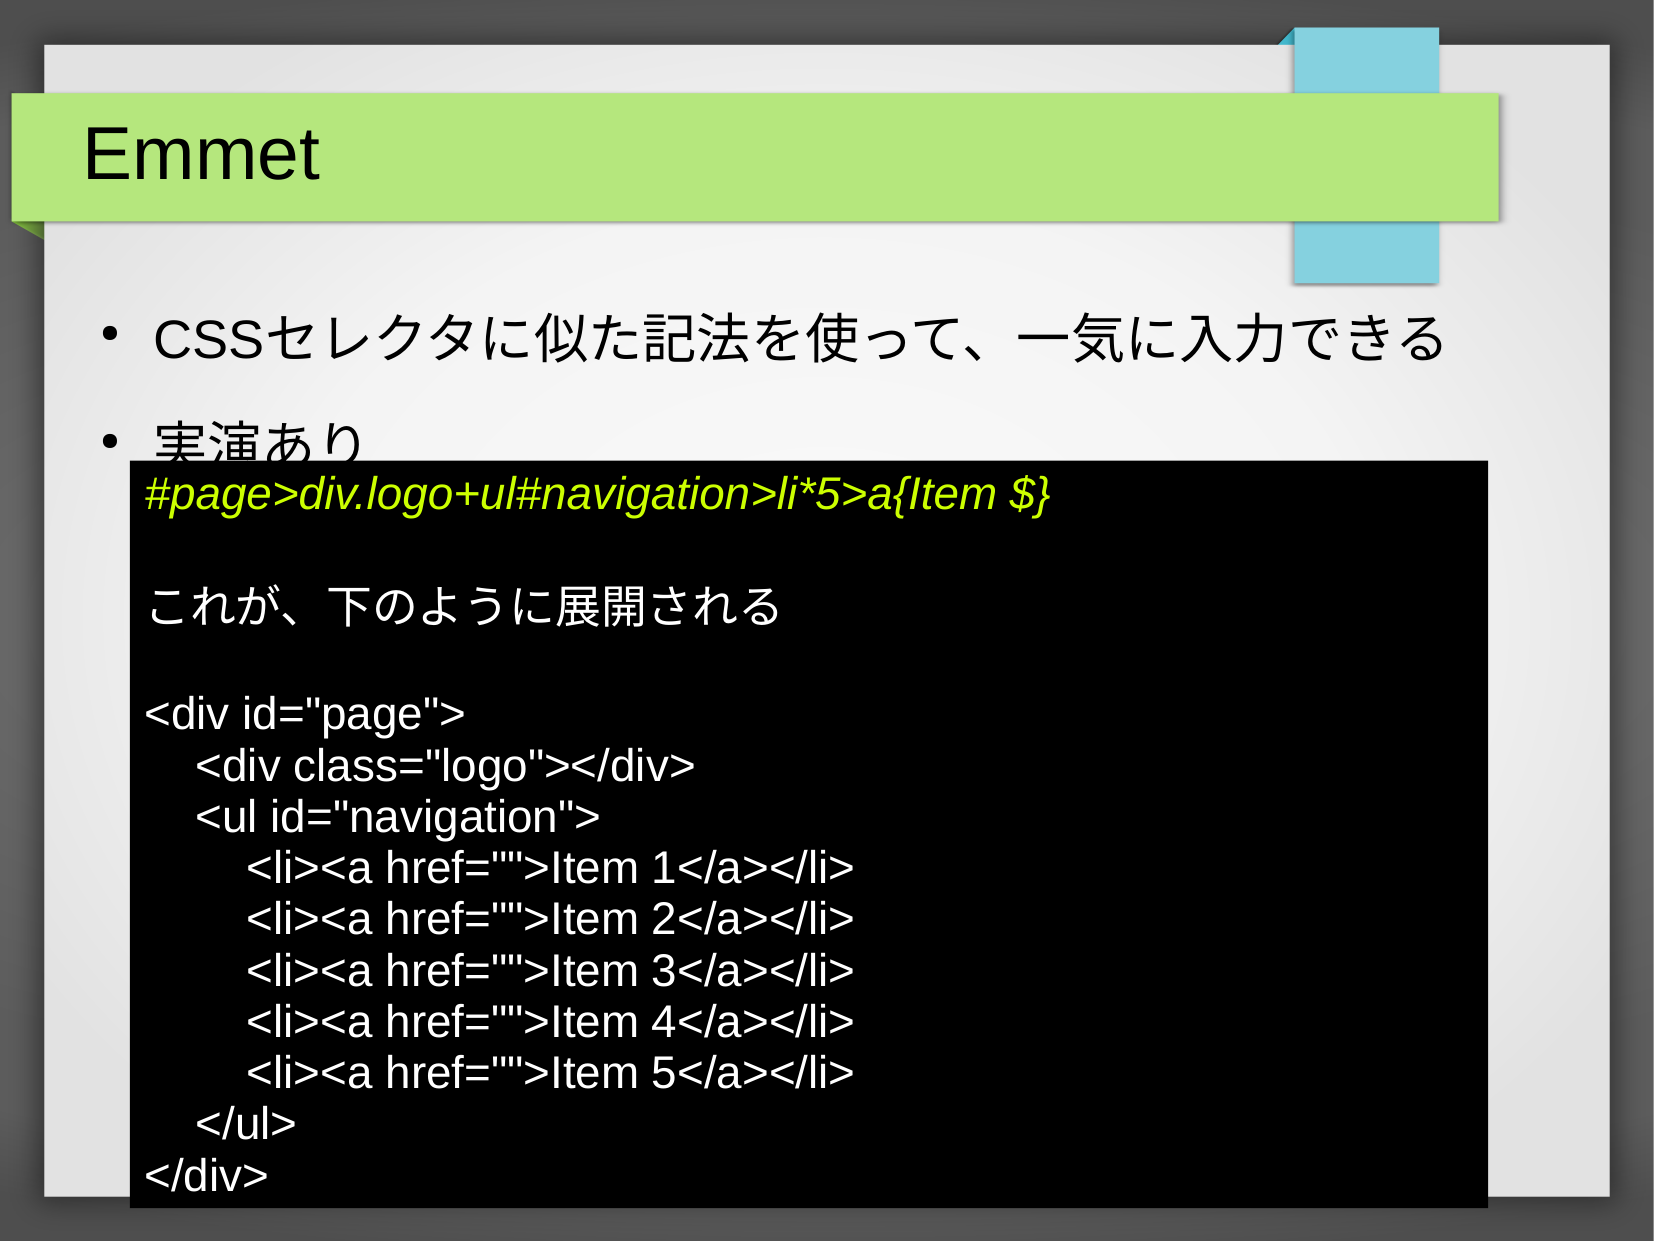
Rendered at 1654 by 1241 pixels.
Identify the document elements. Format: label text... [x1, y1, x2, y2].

text_box #page>div.logo+ul#navigation>li*5>a{Item $} これが、下のように展開される <div id="page"> <div class="logo"></div> <ul id="navigation"> <li><a href="">Item 1</a></li> <li><a href="">Item 2</a></li> <li><a href="">Item 3</a></li> <li><a href="">Item 4</a></li> <li><a href="">Item 5</a></li> </ul> </div> [129, 460, 1489, 1178]
picture [0, 0, 1654, 1241]
title Emmet [82, 94, 1264, 213]
list CSSセレクタに似た記法を使って、一気に入力できる 実演あり [82, 295, 1571, 1015]
